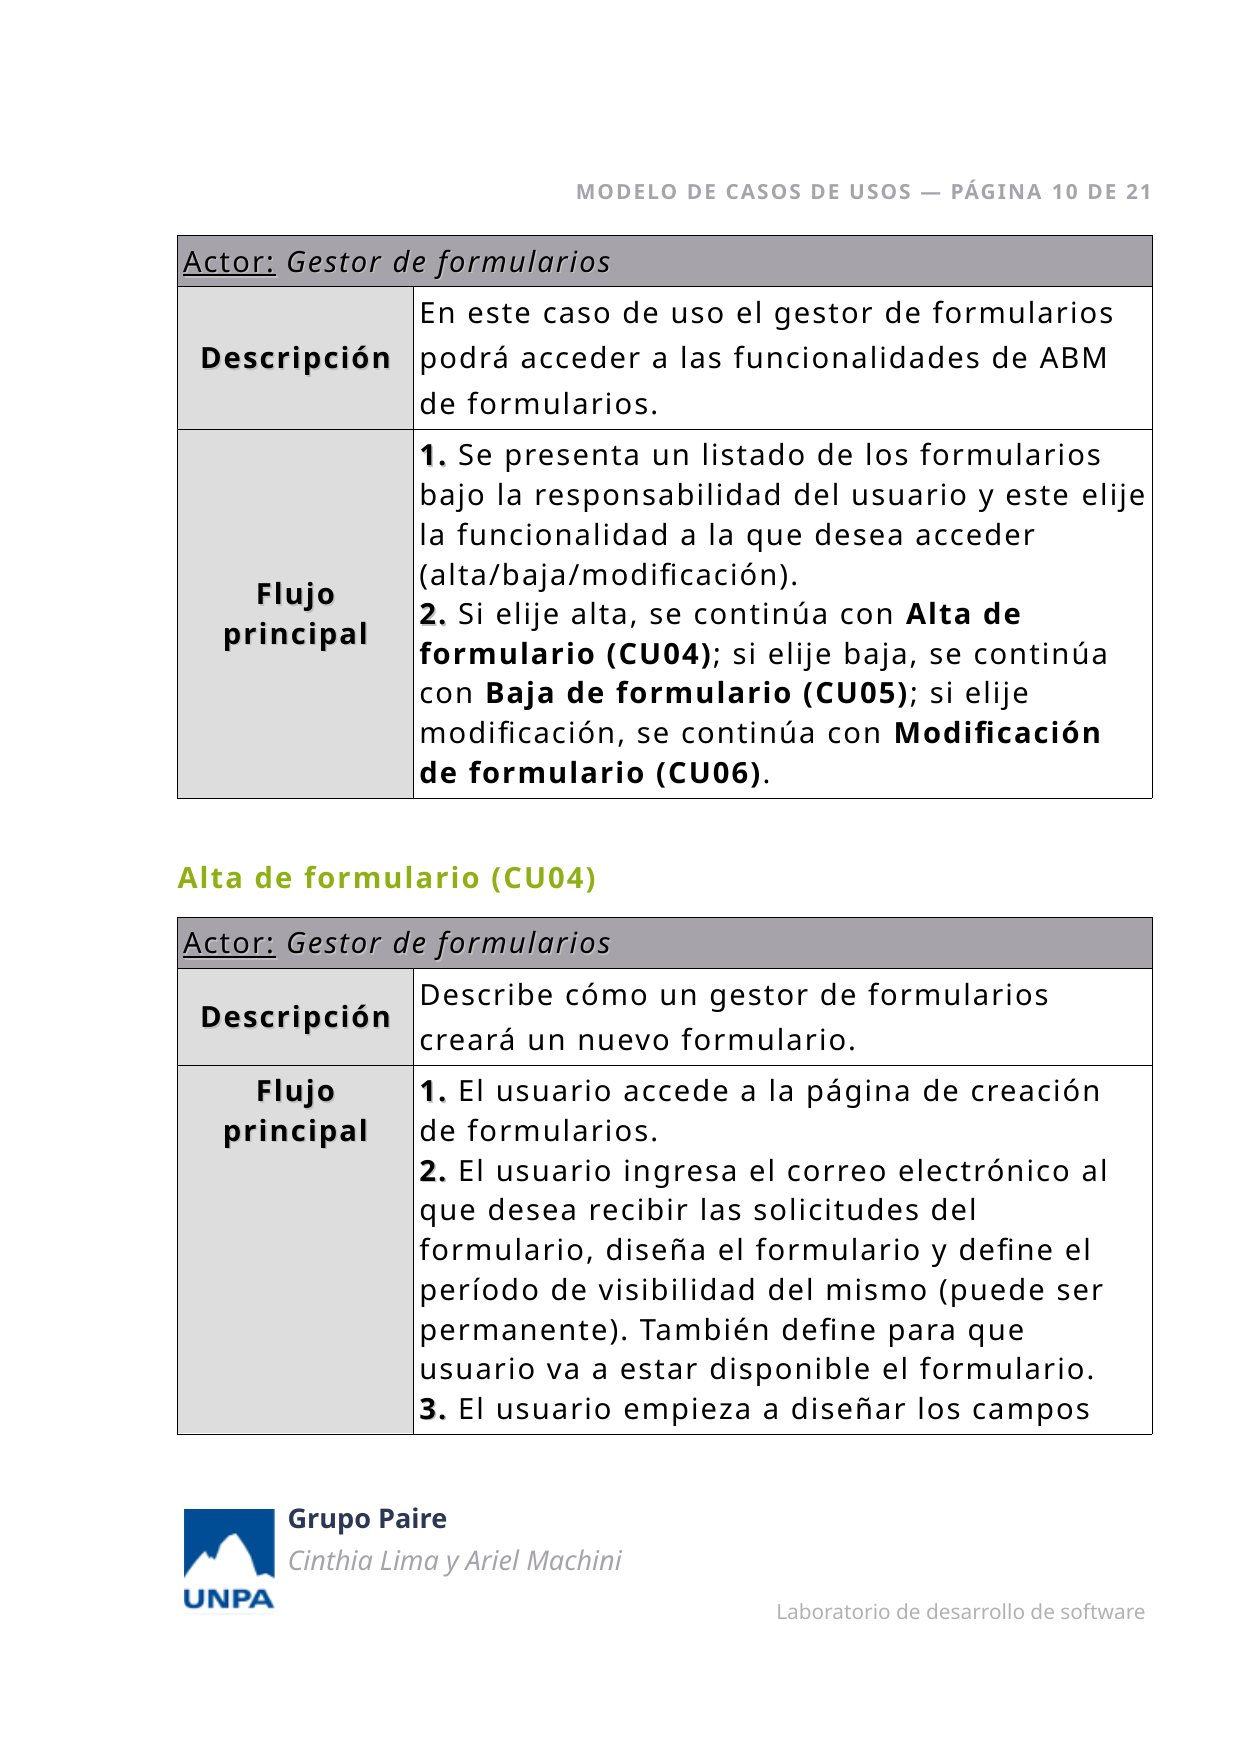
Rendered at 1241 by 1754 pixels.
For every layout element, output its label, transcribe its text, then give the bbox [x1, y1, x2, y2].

picture [184, 1509, 275, 1615]
table_cell En este caso de uso el gestor de formularios podrá acceder a las funcionalidades de ABM de formularios. [414, 287, 1152, 429]
table_cell Flujo principal [178, 1066, 413, 1433]
table_cell Flujo principal [178, 430, 413, 798]
table_cell Describe cómo un gestor de formularios creará un nuevo formulario. [414, 969, 1152, 1065]
table_header Actor: Gestor de formularios [178, 236, 1152, 286]
text Alta de formulario (CU04) [177, 857, 1152, 897]
table_cell Descripción [178, 287, 413, 429]
table_header Actor: Gestor de formularios [178, 918, 1152, 968]
table_cell 1. Se presenta un listado de los formularios bajo la responsabilidad del usuario y este elije la funcionalidad a la que desea acceder (alta/baja/modificación). 2. Si elije alta, se continúa con Alta de formulario (CU04); si elije baja, se continúa con Baja de formulario (CU05); si elije modificación, se continúa con Modificación de formulario (CU06). [414, 430, 1152, 798]
table_cell Descripción [178, 969, 413, 1065]
table_cell 1. El usuario accede a la página de creación de formularios. 2. El usuario ingresa el correo electrónico al que desea recibir las solicitudes del formulario, diseña el formulario y define el período de visibilidad del mismo (puede ser permanente). También define para que usuario va a estar disponible el formulario. 3. El usuario empieza a diseñar los campos [414, 1066, 1152, 1433]
